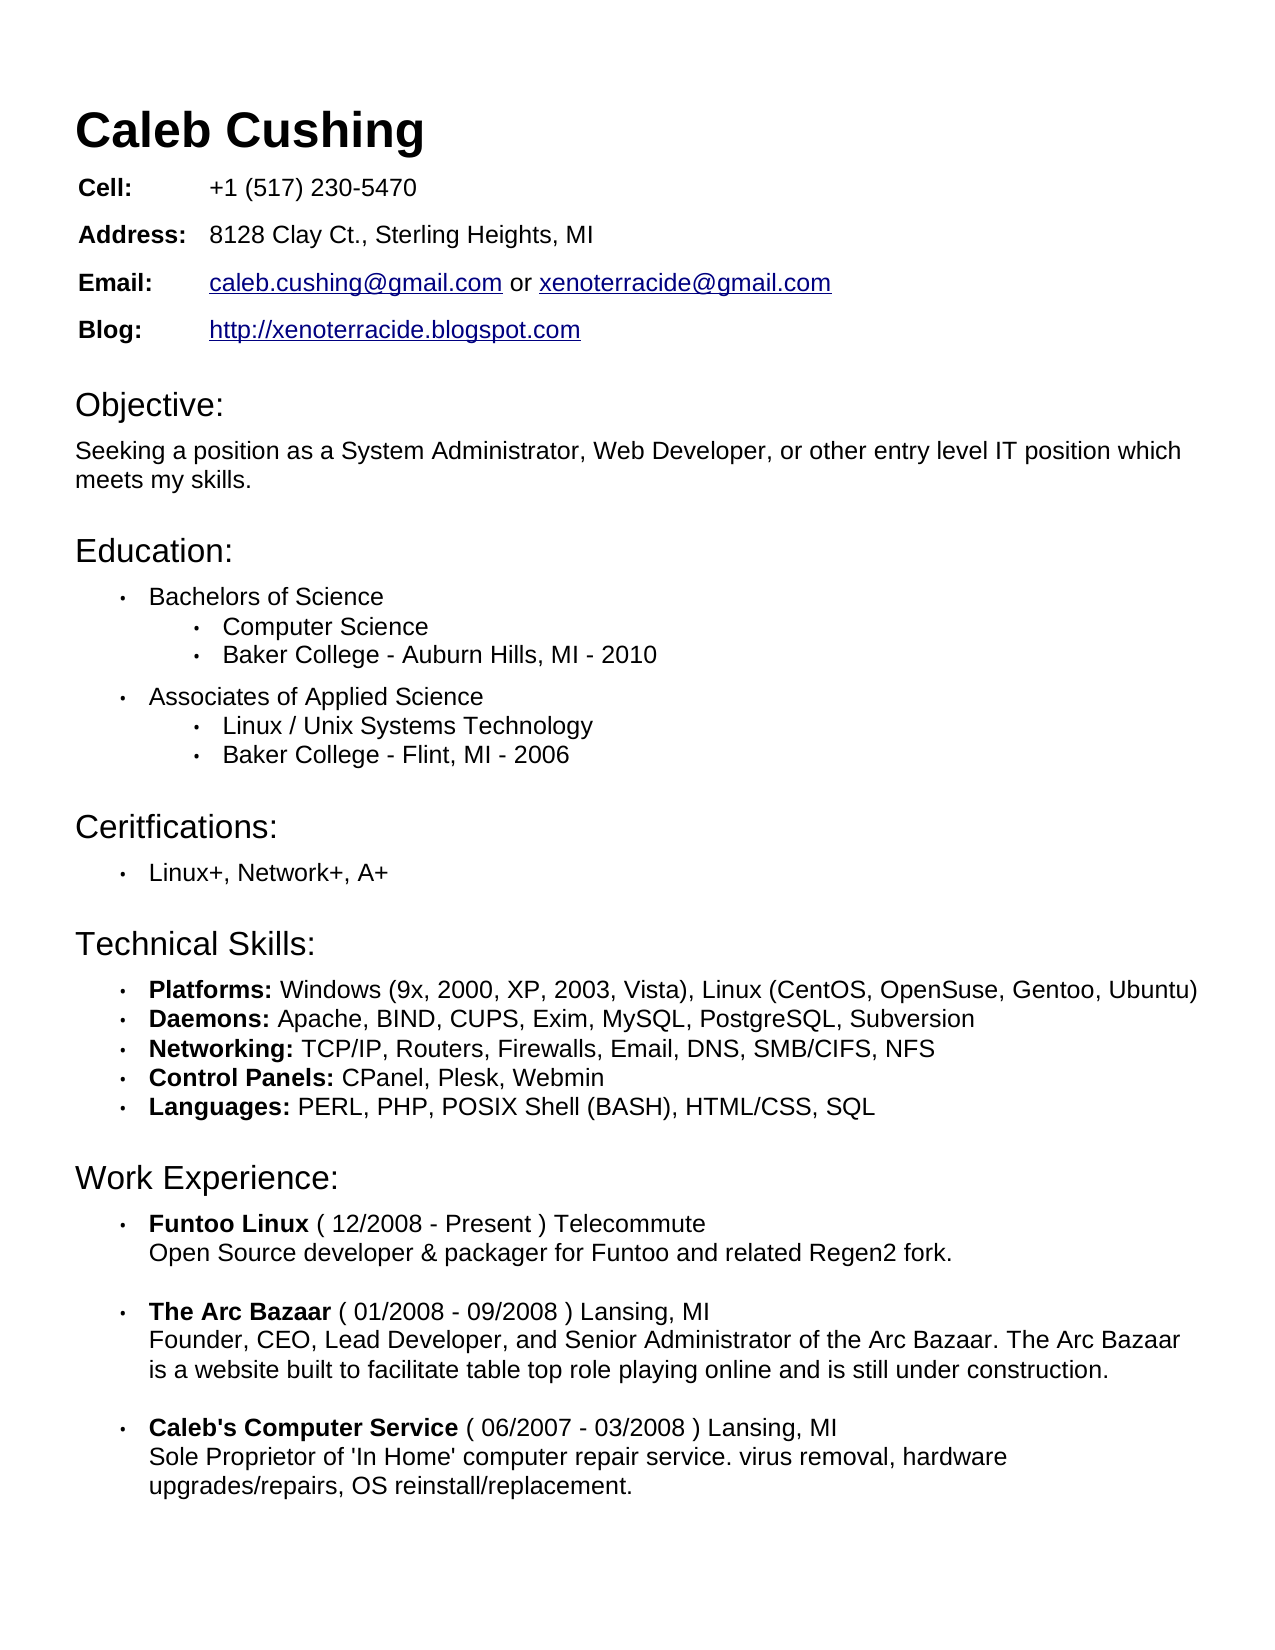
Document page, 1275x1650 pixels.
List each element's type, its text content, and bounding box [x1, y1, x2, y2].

subtitle Technical Skills: [75, 924, 1200, 963]
table_cell http://xenoterracide.blogspot.com [206, 312, 897, 359]
table_cell Address: [75, 218, 206, 265]
list Networking: TCP/IP, Routers, Firewalls, Email, DNS, SMB/CIFS, NFS [119, 1033, 1200, 1062]
list The Arc Bazaar ( 01/2008 - 09/2008 ) Lansing, MI Founder, CEO, Lead Developer, and Senior Administrator of the Arc Bazaar. The Arc Bazaar is a website built to facilitate table top role playing online and is still under construction. [119, 1296, 1200, 1383]
list Computer Science [193, 611, 1200, 640]
subtitle Education: [75, 531, 1200, 570]
list Baker College - Auburn Hills, MI - 2010 [193, 640, 1200, 669]
table_cell caleb.cushing@gmail.com or xenoterracide@gmail.com [206, 265, 897, 312]
list Baker College - Flint, MI - 2006 [193, 740, 1200, 769]
table_cell Blog: [75, 312, 206, 359]
subtitle Ceritfications: [75, 807, 1200, 845]
list Platforms: Windows (9x, 2000, XP, 2003, Vista), Linux (CentOS, OpenSuse, Gentoo, Ubuntu) [119, 975, 1200, 1004]
table_cell Email: [75, 265, 206, 312]
list Linux / Unix Systems Technology [193, 711, 1200, 740]
list Linux+, Network+, A+ [119, 858, 1200, 887]
list Associates of Applied Science [119, 682, 1200, 711]
subtitle Caleb Cushing [75, 100, 1200, 157]
list Languages: PERL, PHP, POSIX Shell (BASH), HTML/CSS, SQL [119, 1092, 1200, 1121]
list Funtoo Linux ( 12/2008 - Present ) Telecommute Open Source developer & packager for Funtoo and related Regen2 fork. [119, 1209, 1200, 1267]
table_cell 8128 Clay Ct., Sterling Heights, MI [206, 218, 897, 265]
list Control Panels: CPanel, Plesk, Webmin [119, 1062, 1200, 1092]
subtitle Objective: [75, 384, 1200, 423]
table_header Cell: [75, 170, 206, 217]
list Daemons: Apache, BIND, CUPS, Exim, MySQL, PostgreSQL, Subversion [119, 1004, 1200, 1033]
subtitle Work Experience: [75, 1158, 1200, 1197]
list Caleb's Computer Service ( 06/2007 - 03/2008 ) Lansing, MI Sole Proprietor of 'In Home' computer repair service. virus removal, hardware upgrades/repairs, OS reinstall/replacement. [119, 1413, 1200, 1500]
text Seeking a position as a System Administrator, Web Developer, or other entry level IT position which meets my skills. [75, 436, 1200, 494]
list Bachelors of Science [119, 582, 1200, 611]
table_header +1 (517) 230-5470 [206, 170, 897, 217]
